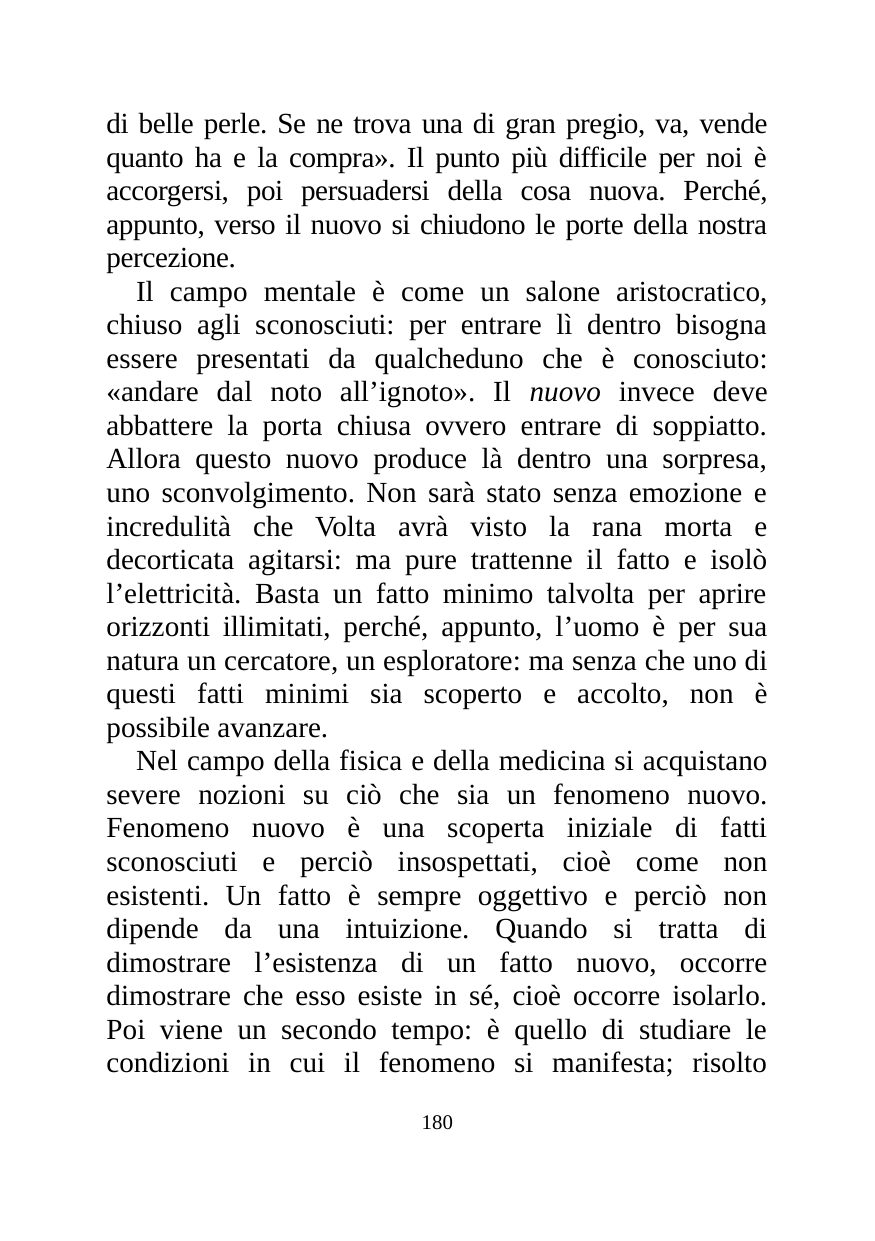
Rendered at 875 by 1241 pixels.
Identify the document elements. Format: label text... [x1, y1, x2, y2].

text Nel campo della fisica e della medicina si acquistano severe nozioni su ciò che sia un fenomeno nuovo. Fenomeno nuovo è una scoperta iniziale di fatti sconosciuti e perciò insospettati, cioè come non esistenti. Un fatto è sempre oggettivo e perciò non dipende da una intuizione. Quando si tratta di dimostrare l’esistenza di un fatto nuovo, occorre dimostrare che esso esiste in sé, cioè occorre isolarlo. Poi viene un secondo tempo: è quello di studiare le condizioni in cui il fenomeno si manifesta; risolto [106, 743, 768, 1079]
text Il campo mentale è come un salone aristocratico, chiuso agli sconosciuti: per entrare lì dentro bisogna essere presentati da qualcheduno che è conosciuto: «andare dal noto all’ignoto». Il nuovo invece deve abbattere la porta chiusa ovvero entrare di soppiatto. Allora questo nuovo produce là dentro una sorpresa, uno sconvolgimento. Non sarà stato senza emozione e incredulità che Volta avrà visto la rana morta e decorticata agitarsi: ma pure trattenne il fatto e isolò l’elettricità. Basta un fatto minimo talvolta per aprire orizzonti illimitati, perché, appunto, l’uomo è per sua natura un cercatore, un esploratore: ma senza che uno di questi fatti minimi sia scoperto e accolto, non è possibile avanzare. [106, 274, 768, 743]
text di belle perle. Se ne trova una di gran pregio, va, vende quanto ha e la compra». Il punto più difficile per noi è accorgersi, poi persuadersi della cosa nuova. Perché, appunto, verso il nuovo si chiudono le porte della nostra percezione. [106, 106, 768, 274]
